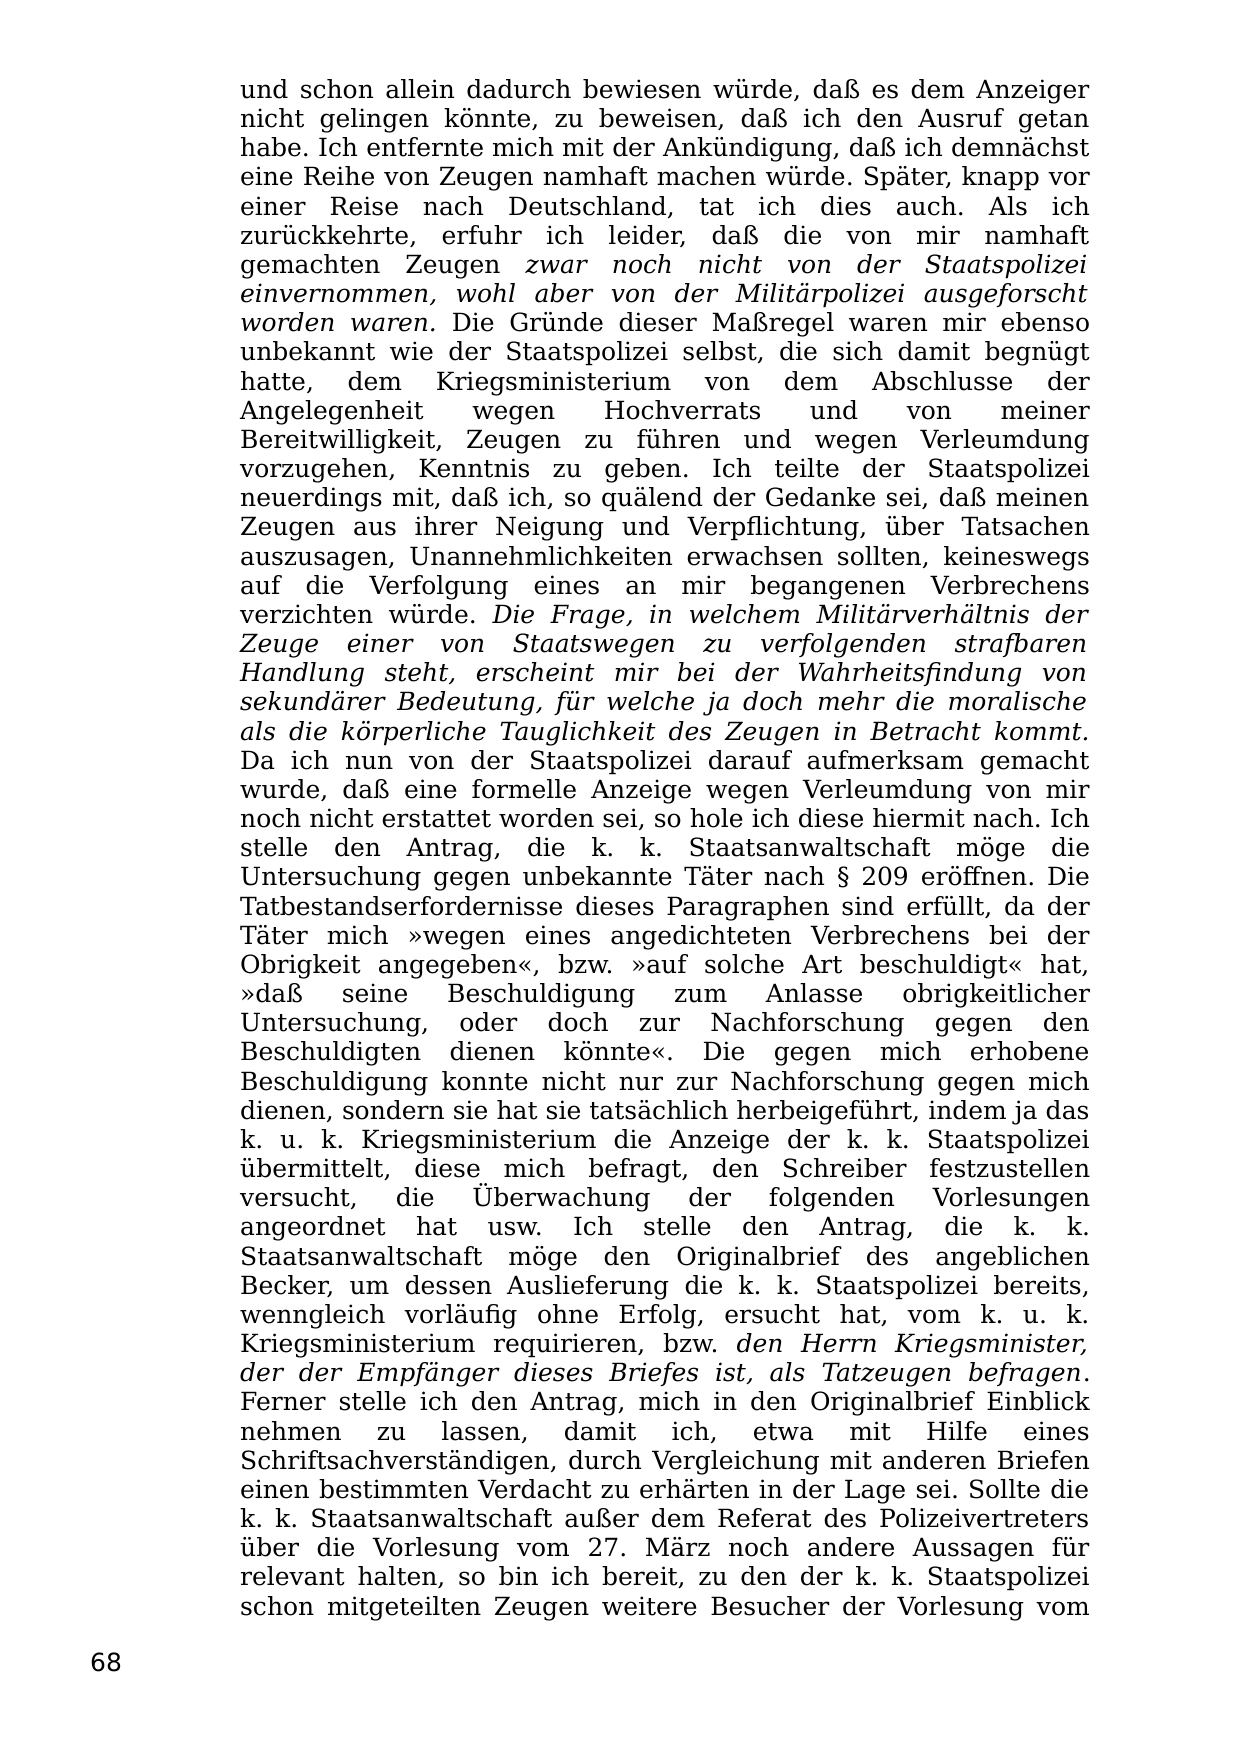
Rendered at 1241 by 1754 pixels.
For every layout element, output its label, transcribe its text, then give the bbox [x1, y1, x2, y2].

text und schon allein dadurch bewiesen würde, daß es dem Anzeiger nicht gelingen könnte, zu beweisen, daß ich den Ausruf getan habe. Ich entfernte mich mit der Ankündigung, daß ich demnächst eine Reihe von Zeugen namhaft machen würde. Später, knapp vor einer Reise nach Deutschland, tat ich dies auch. Als ich zurückkehrte, erfuhr ich leider, daß die von mir namhaft gemachten Zeugen zwar noch nicht von der Staatspolizei einvernommen, wohl aber von der Militärpolizei ausgeforscht worden waren. Die Gründe dieser Maßregel waren mir ebenso unbekannt wie der Staatspolizei selbst, die sich damit begnügt hatte, dem Kriegsministerium von dem Abschlusse der Angelegenheit wegen Hochverrats und von meiner Bereitwilligkeit, Zeugen zu führen und wegen Verleumdung vorzugehen, Kenntnis zu geben. Ich teilte der Staatspolizei neuerdings mit, daß ich, so quälend der Gedanke sei, daß meinen Zeugen aus ihrer Neigung und Verpflichtung, über Tatsachen auszusagen, Unannehmlichkeiten erwachsen sollten, keineswegs auf die Verfolgung eines an mir begangenen Verbrechens verzichten würde. Die Frage, in welchem Militärverhältnis der Zeuge einer von Staatswegen zu verfolgenden strafbaren Handlung steht, erscheint mir bei der Wahrheitsfindung von sekundärer Bedeutung, für welche ja doch mehr die moralische als die körperliche Tauglichkeit des Zeugen in Betracht kommt. Da ich nun von der Staatspolizei darauf aufmerksam gemacht wurde, daß eine formelle Anzeige wegen Verleumdung von mir noch nicht erstattet worden sei, so hole ich diese hiermit nach. Ich stelle den Antrag, die k. k. Staatsanwaltschaft möge die Untersuchung gegen unbekannte Täter nach § 209 eröffnen. Die Tatbestandserfordernisse dieses Paragraphen sind erfüllt, da der Täter mich »wegen eines angedichteten Verbrechens bei der Obrigkeit angegeben«, bzw. »auf solche Art beschuldigt« hat, »daß seine Beschuldigung zum Anlasse obrigkeitlicher Untersuchung, oder doch zur Nachforschung gegen den Beschuldigten dienen könnte«. Die gegen mich erhobene Beschuldigung konnte nicht nur zur Nachforschung gegen mich dienen, sondern sie hat sie tatsächlich herbeigeführt, indem ja das k. u. k. Kriegsministerium die Anzeige der k. k. Staatspolizei übermittelt, diese mich befragt, den Schreiber festzustellen versucht, die Überwachung der folgenden Vorlesungen angeordnet hat usw. Ich stelle den Antrag, die k. k. Staatsanwaltschaft möge den Originalbrief des angeblichen Becker, um dessen Auslieferung die k. k. Staatspolizei bereits, wenngleich vorläufig ohne Erfolg, ersucht hat, vom k. u. k. Kriegsministerium requirieren, bzw. den Herrn Kriegsminister, der der Empfänger dieses Briefes ist, als Tatzeugen befragen. Ferner stelle ich den Antrag, mich in den Originalbrief Einblick nehmen zu lassen, damit ich, etwa mit Hilfe eines Schriftsachverständigen, durch Vergleichung mit anderen Briefen einen bestimmten Verdacht zu erhärten in der Lage sei. Sollte die k. k. Staatsanwaltschaft außer dem Referat des Polizeivertreters über die Vorlesung vom 27. März noch andere Aussagen für relevant halten, so bin ich bereit, zu den der k. k. Staatspolizei schon mitgeteilten Zeugen weitere Besucher der Vorlesung vom [240, 75, 1091, 1621]
